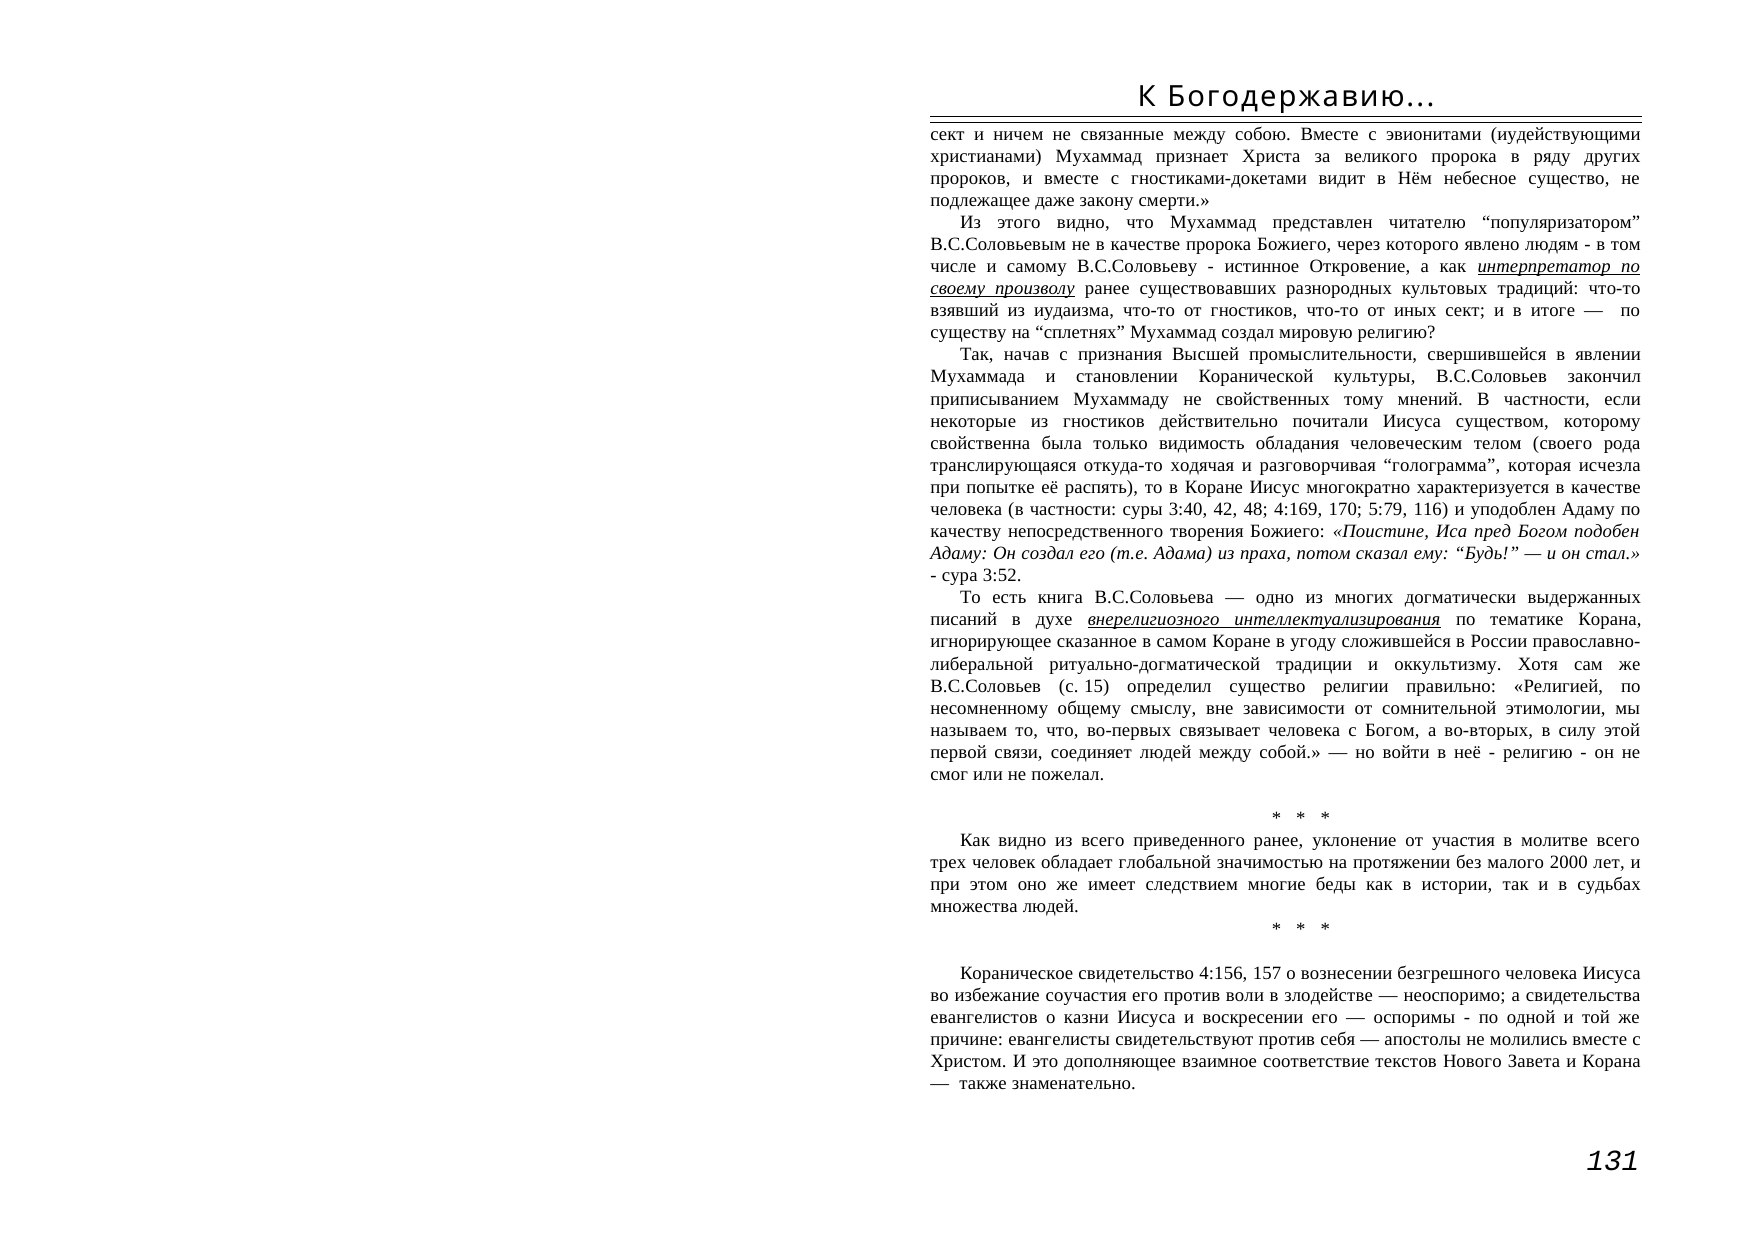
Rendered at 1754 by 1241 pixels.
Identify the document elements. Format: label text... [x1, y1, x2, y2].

text * * * [930, 917, 1642, 939]
text Так, начав с признания Высшей промыслительности, свершившейся в явлении Мухаммада и становлении Коранической культуры, В.С.Соловьев закончил приписыванием Мухаммаду не свойственных тому мнений. В частности, если некоторые из гностиков действительно почитали Иисуса существом, которому свойственна была только видимость обладания человеческим телом (своего рода транслирующаяся откуда-то ходячая и разговорчивая “голограмма”, которая исчезла при попытке её распять), то в Коране Иисус многократно характеризуется в качестве человека (в частности: суры 3:40, 42, 48; 4:169, 170; 5:79, 116) и уподоблен Адаму по качеству непосредственного творения Божиего: «Поистине, Иса пред Богом подобен Адаму: Он создал его (т.е. Адама) из праха, потом сказал ему: “Будь!” — и он стал.» - сура 3:52. [930, 343, 1642, 586]
text Из этого видно, что Мухаммад представлен читателю “популяризатором” В.С.Соловьевым не в качестве пророка Божиего, через которого явлено людям - в том числе и самому В.С.Соловьеву - истинное Откровение, а как интерпретатор по своему произволу ранее существовавших разнородных культовых традиций: что-то взявший из иудаизма, что-то от гностиков, что-то от иных сект; и в итоге — по существу на “сплетнях” Мухаммад создал мировую религию? [930, 210, 1642, 343]
text Как видно из всего приведенного ранее, уклонение от участия в молитве всего трех человек обладает глобальной значимостью на протяжении без малого 2000 лет, и при этом оно же имеет следствием многие беды как в истории, так и в судьбах множества людей. [930, 829, 1642, 917]
text Кораническое свидетельство 4:156, 157 о вознесении безгрешного человека Иисуса во избежание соучастия его против воли в злодействе — неоспоримо; а свидетельства евангелистов о казни Иисуса и воскресении его — оспоримы - по одной и той же причине: евангелисты свидетельствуют против себя — апостолы не молились вместе с Христом. И это дополняющее взаимное соответствие текстов Нового Завета и Корана — также знаменательно. [930, 961, 1642, 1094]
text То есть книга В.С.Соловьева — одно из многих догматически выдержанных писаний в духе внерелигиозного интеллектуализирования по тематике Корана, игнорирующее сказанное в самом Коране в угоду сложившейся в России православно-либеральной ритуально-догматической традиции и оккультизму. Хотя сам же В.С.Соловьев (с. 15) определил существо религии правильно: «Религией, по несомненному общему смыслу, вне зависимости от сомнительной этимологии, мы называем то, что, во-первых связывает человека с Богом, а во-вторых, в силу этой первой связи, соединяет людей между собой.» — но войти в неё - религию - он не смог или не пожелал. [930, 586, 1642, 784]
text * * * [930, 807, 1642, 829]
text сект и ничем не связанные между собою. Вместе с эвионитами (иудействующими христианами) Мухаммад признает Христа за великого пророка в ряду других пророков, и вместе с гностиками-докетами видит в Нём небесное существо, не подлежащее даже закону смерти.» [930, 123, 1642, 210]
